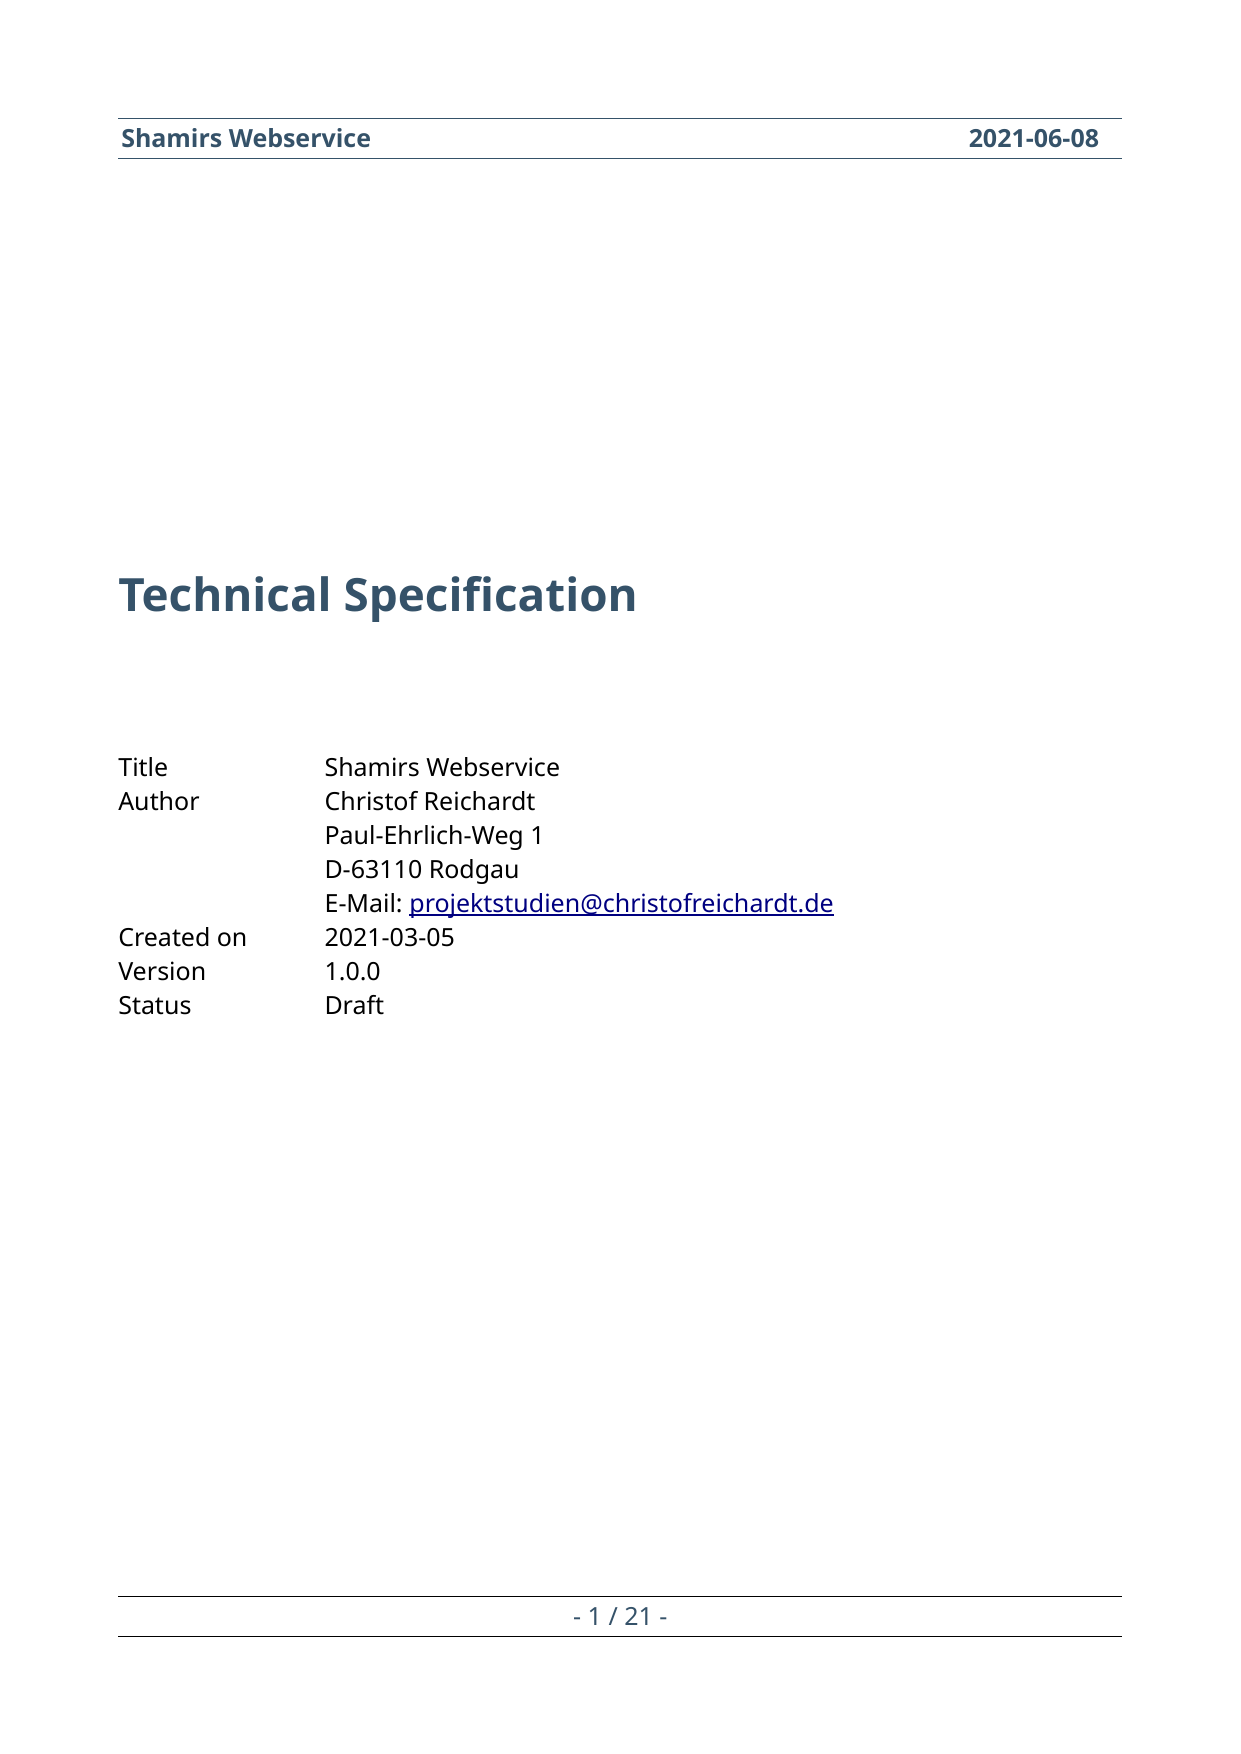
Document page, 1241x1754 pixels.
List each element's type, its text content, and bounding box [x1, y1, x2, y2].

table_cell Draft [324, 988, 1122, 1022]
table_cell Version [118, 954, 324, 988]
text Technical Specification [118, 562, 1122, 624]
table_cell Status [118, 988, 324, 1022]
table_header Title [118, 749, 324, 783]
table_cell Author [118, 783, 324, 919]
table_cell Created on [118, 920, 324, 954]
table_header Shamirs Webservice [324, 749, 1122, 783]
table_cell Christof Reichardt Paul-Ehrlich-Weg 1 D-63110 Rodgau E-Mail: projektstudien@christofreichardt.de [324, 783, 1122, 919]
table_cell 2021-03-05 [324, 920, 1122, 954]
table_cell 1.0.0 [324, 954, 1122, 988]
